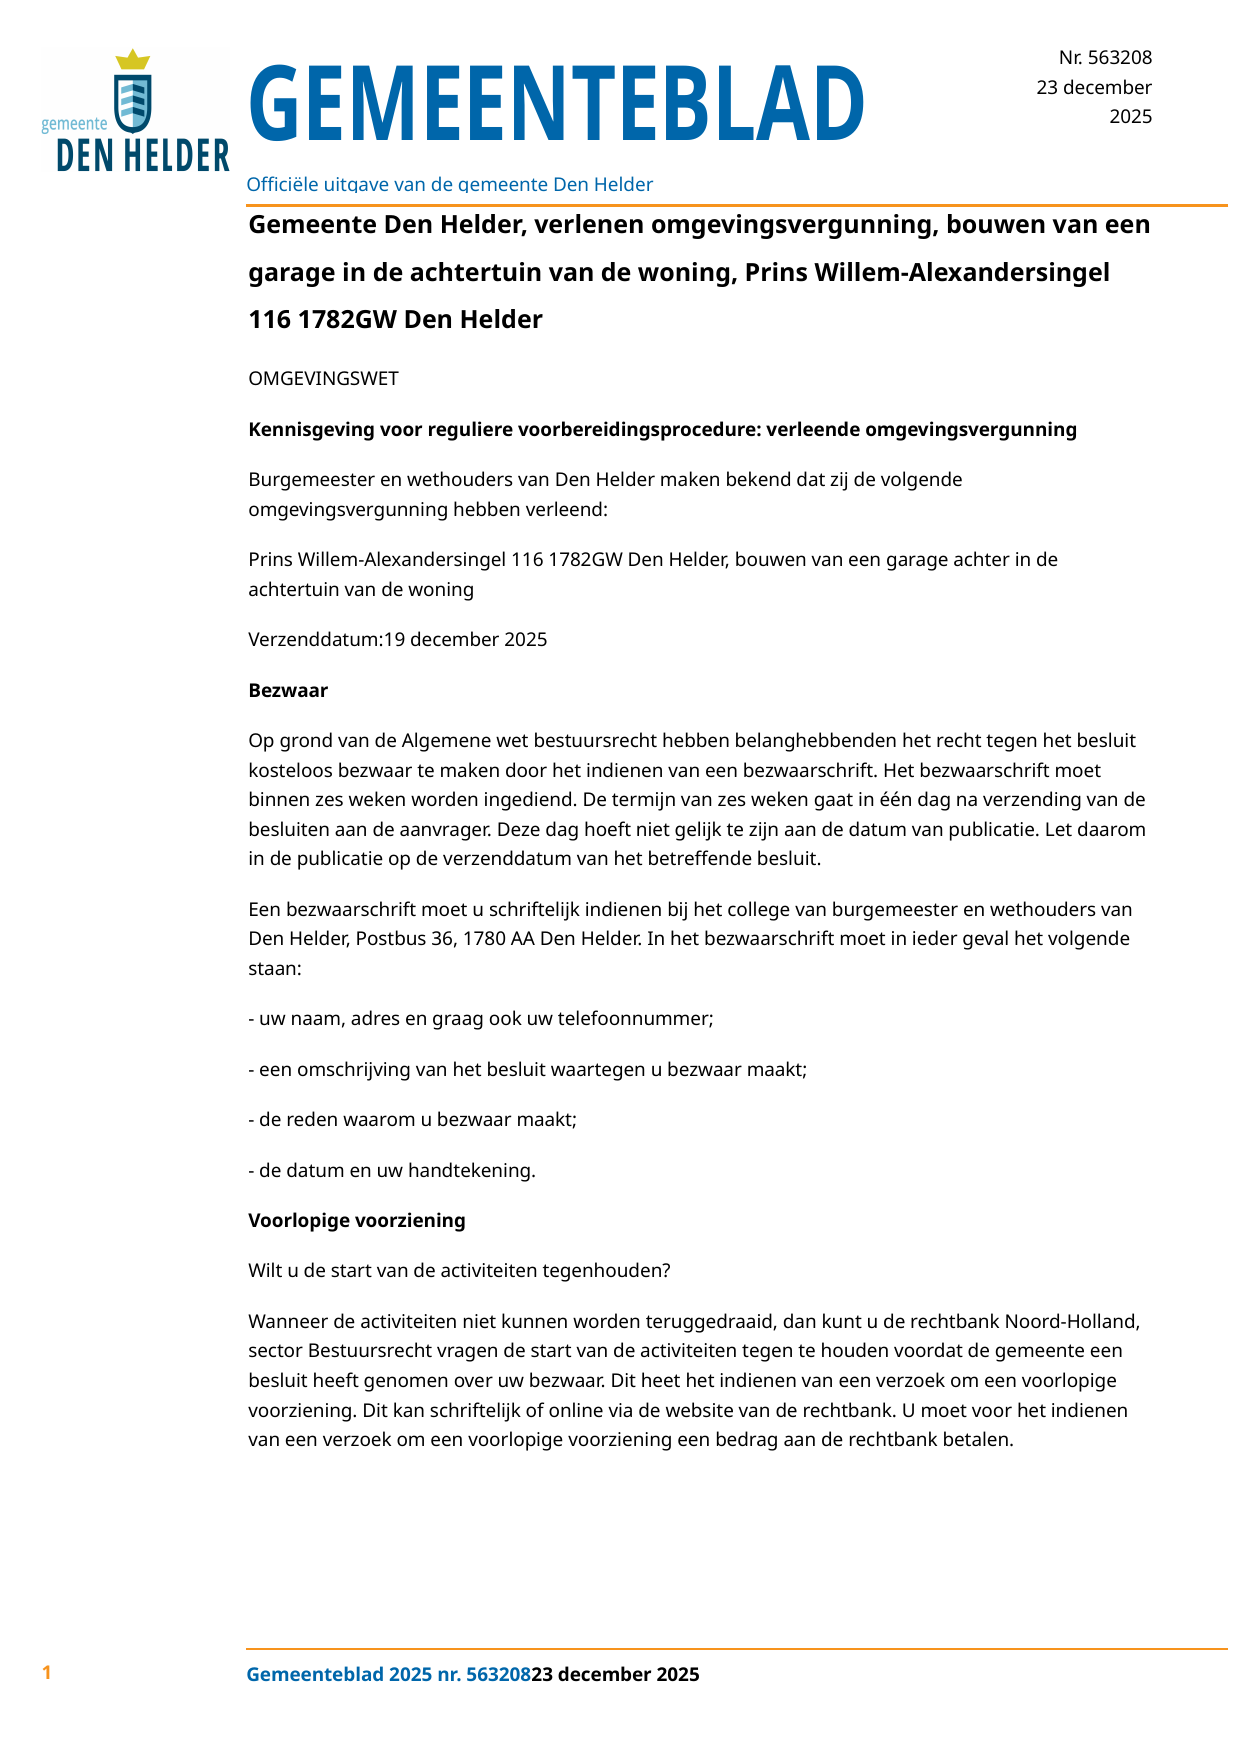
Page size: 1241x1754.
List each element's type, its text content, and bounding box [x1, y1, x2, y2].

text Gemeente Den Helder, verlenen omgevingsvergunning, bouwen van een garage in de achtertuin van de woning, Prins Willem-Alexandersingel 116 1782GW Den Helder [248, 207, 1152, 336]
text OMGEVINGSWET [248, 366, 1152, 391]
text - de datum en uw handtekening. [248, 1157, 1152, 1182]
text - uw naam, adres en graag ook uw telefoonnummer; [248, 1006, 1152, 1031]
picture [130, 157, 135, 172]
picture [182, 144, 187, 165]
text Wilt u de start van de activiteiten tegenhouden? [248, 1258, 1152, 1283]
text Burgemeester en wethouders van Den Helder maken bekend dat zij de volgende omgevingsvergunning hebben verleend: [248, 466, 1152, 522]
text Wanneer de activiteiten niet kunnen worden teruggedraaid, dan kunt u de rechtbank Noord-Holland, sector Bestuursrecht vragen de start van de activiteiten tegen te houden voordat de gemeente een besluit heeft genomen over uw bezwaar. Dit heet het indienen van een verzoek om een voorlopige voorziening. Dit kan schriftelijk of online via de website van de rechtbank. U moet voor het indienen van een verzoek om een voorlopige voorziening een bedrag aan de rechtbank betalen. [248, 1308, 1152, 1452]
text Bezwaar [248, 677, 1152, 702]
text Voorlopige voorziening [248, 1207, 1152, 1233]
text Op grond van de Algemene wet bestuursrecht hebben belanghebbenden het recht tegen het besluit kosteloos bezwaar te maken door het indienen van een bezwaarschrift. Het bezwaarschrift moet binnen zes weken worden ingediend. De termijn van zes weken gaat in één dag na verzending van de besluiten aan de aanvrager. Deze dag hoeft niet gelijk te zijn aan de datum van publicatie. Let daarom in de publicatie op de verzenddatum van het betreffende besluit. [248, 727, 1152, 871]
text Prins Willem-Alexandersingel 116 1782GW Den Helder, bouwen van een garage achter in de achtertuin van de woning [248, 546, 1152, 602]
text - de reden waarom u bezwaar maakt; [248, 1106, 1152, 1132]
text - een omschrijving van het besluit waartegen u bezwaar maakt; [248, 1056, 1152, 1082]
picture [220, 160, 224, 172]
picture [100, 154, 106, 172]
text Verzenddatum:19 december 2025 [248, 626, 1152, 652]
picture [41, 47, 231, 172]
picture [63, 144, 68, 165]
text Kennisgeving voor reguliere voorbereidingsprocedure: verleende omgevingsvergunning [248, 416, 1152, 442]
text Een bezwaarschrift moet u schriftelijk indienen bij het college van burgemeester en wethouders van Den Helder, Postbus 36, 1780 AA Den Helder. In het bezwaarschrift moet in ieder geval het volgende staan: [248, 896, 1152, 981]
